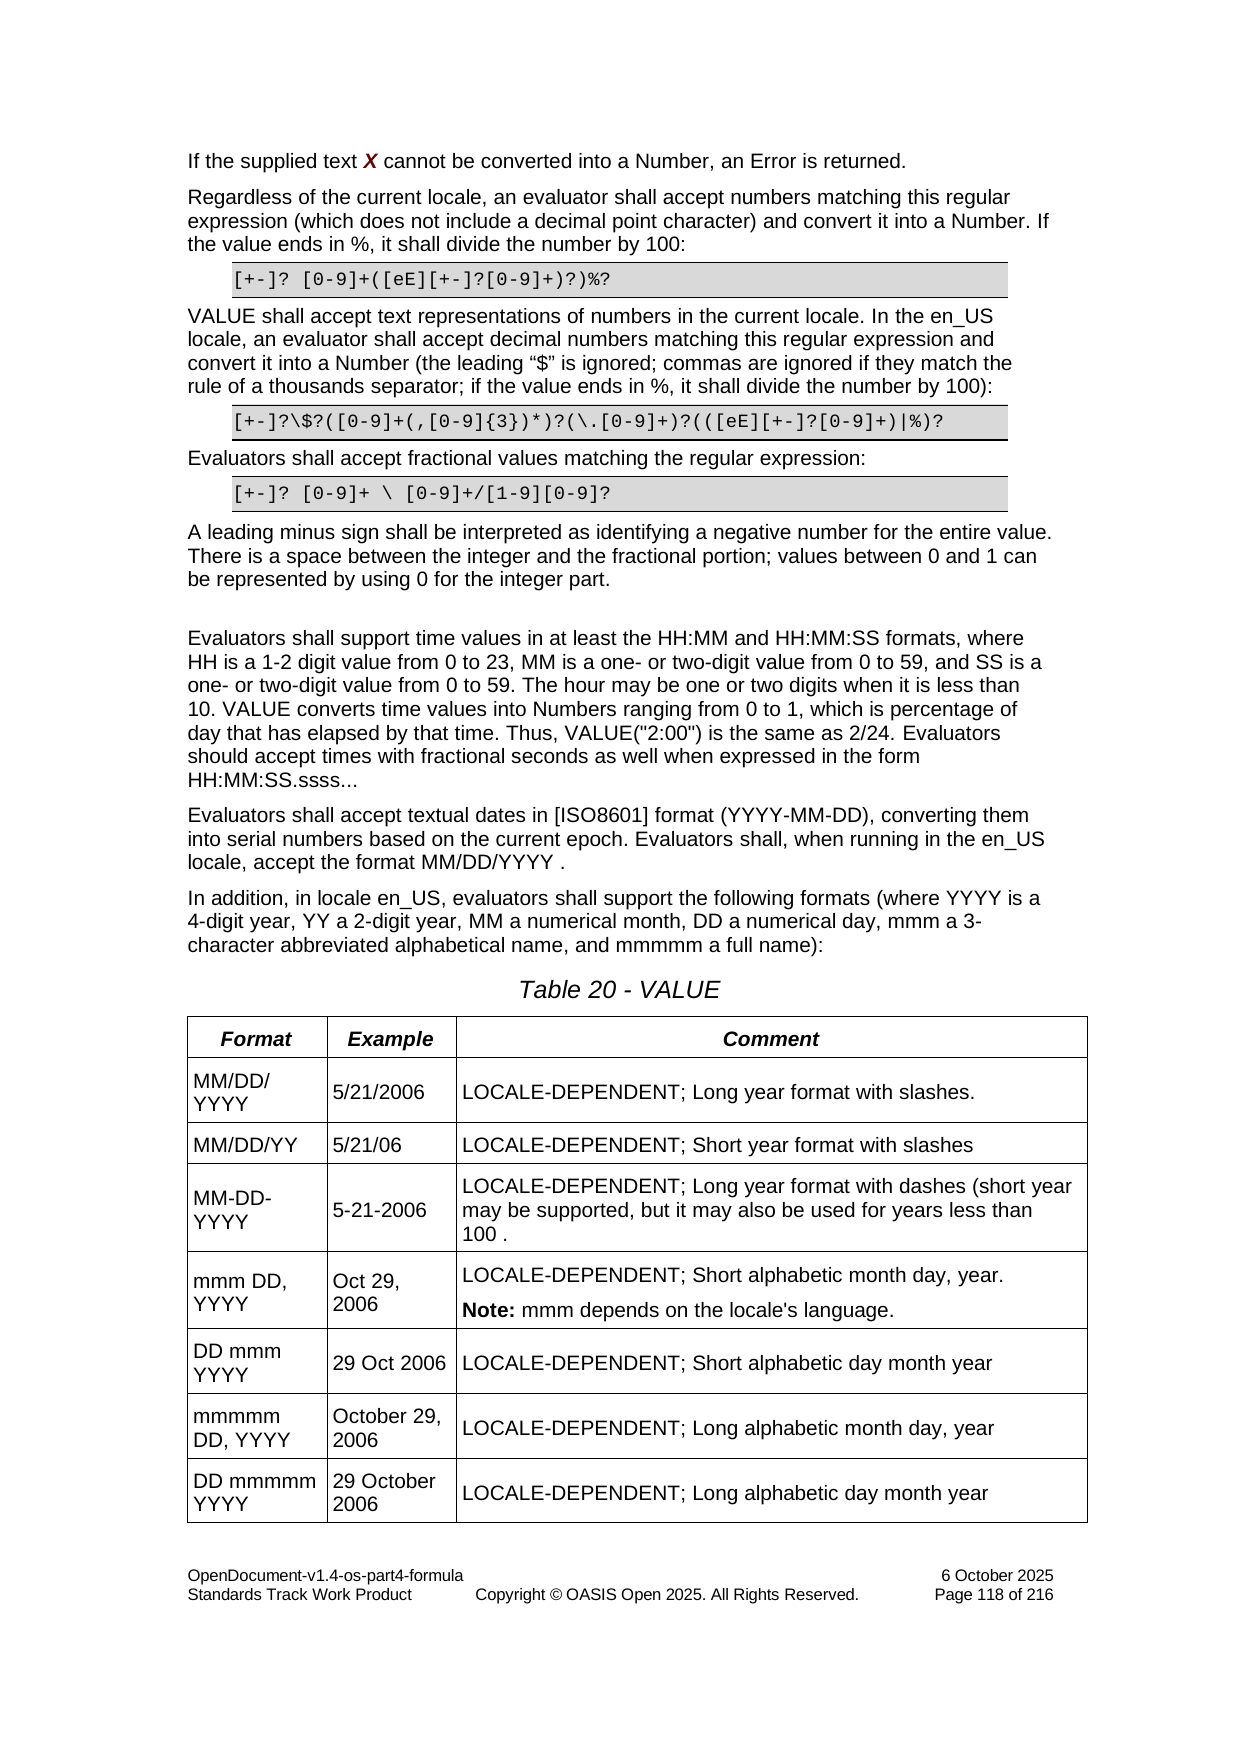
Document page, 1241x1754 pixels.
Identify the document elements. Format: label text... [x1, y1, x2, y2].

table_cell mmmmm DD, YYYY [188, 1394, 327, 1457]
table_cell LOCALE-DEPENDENT; Short alphabetic day month year [457, 1329, 1087, 1393]
text Table 20 - VALUE [187, 976, 1053, 1003]
table_cell MM/DD/YY [188, 1123, 327, 1163]
table_cell LOCALE-DEPENDENT; Short alphabetic month day, year. Note: mmm depends on the locale's language. [457, 1252, 1087, 1328]
text Regardless of the current locale, an evaluator shall accept numbers matching this regular expression (which does not include a decimal point character) and convert it into a Number. If the value ends in %, it shall divide the number by 100: [187, 186, 1053, 256]
table_cell MM-DD-YYYY [188, 1164, 327, 1251]
table_cell LOCALE-DEPENDENT; Long year format with dashes (short year may be supported, but it may also be used for years less than 100 . [457, 1164, 1087, 1251]
table_cell 29 October 2006 [328, 1459, 456, 1522]
table_cell 5/21/2006 [328, 1058, 456, 1122]
table_cell LOCALE-DEPENDENT; Long year format with slashes. [457, 1058, 1087, 1122]
text [+-]? [0-9]+([eE][+-]?[0-9]+)?)%? [232, 263, 1008, 297]
text A leading minus sign shall be interpreted as identifying a negative number for the entire value. There is a space between the integer and the fractional portion; values between 0 and 1 can be represented by using 0 for the integer part. [187, 521, 1053, 591]
table_cell October 29, 2006 [328, 1394, 456, 1457]
table_cell LOCALE-DEPENDENT; Long alphabetic month day, year [457, 1394, 1087, 1457]
table_cell Oct 29, 2006 [328, 1252, 456, 1328]
table_header Format [188, 1017, 327, 1057]
table_cell 5/21/06 [328, 1123, 456, 1163]
table_cell DD mmm YYYY [188, 1329, 327, 1393]
table_cell MM/DD/YYYY [188, 1058, 327, 1122]
table_cell 29 Oct 2006 [328, 1329, 456, 1393]
text [+-]?\$?([0-9]+(,[0-9]{3})*)?(\.[0-9]+)?(([eE][+-]?[0-9]+)|%)? [232, 406, 1008, 439]
text Evaluators shall accept fractional values matching the regular expression: [187, 447, 1053, 470]
table_cell 5-21-2006 [328, 1164, 456, 1251]
text VALUE shall accept text representations of numbers in the current locale. In the en_US locale, an evaluator shall accept decimal numbers matching this regular expression and convert it into a Number (the leading “$” is ignored; commas are ignored if they match the rule of a thousands separator; if the value ends in %, it shall divide the number by 100): [187, 304, 1053, 398]
table_header Comment [457, 1017, 1087, 1057]
text In addition, in locale en_US, evaluators shall support the following formats (where YYYY is a 4-digit year, YY a 2-digit year, MM a numerical month, DD a numerical day, mmm a 3-character abbreviated alphabetical name, and mmmmm a full name): [187, 886, 1053, 957]
table_cell LOCALE-DEPENDENT; Long alphabetic day month year [457, 1459, 1087, 1522]
table_cell mmm DD, YYYY [188, 1252, 327, 1328]
text Evaluators shall accept textual dates in [ISO8601] format (YYYY-MM-DD), converting them into serial numbers based on the current epoch. Evaluators shall, when running in the en_US locale, accept the format MM/DD/YYYY . [187, 804, 1053, 874]
table_header Example [328, 1017, 456, 1057]
text If the supplied text X cannot be converted into a Number, an Error is returned. [187, 150, 1053, 173]
text Evaluators shall support time values in at least the HH:MM and HH:MM:SS formats, where HH is a 1-2 digit value from 0 to 23, MM is a one- or two-digit value from 0 to 59, and SS is a one- or two-digit value from 0 to 59. The hour may be one or two digits when it is less than 10. VALUE converts time values into Numbers ranging from 0 to 1, which is percentage of day that has elapsed by that time. Thus, VALUE("2:00") is the same as 2/24. Evaluators should accept times with fractional seconds as well when expressed in the form HH:MM:SS.ssss... [187, 627, 1053, 792]
table_cell DD mmmmm YYYY [188, 1459, 327, 1522]
text [+-]? [0-9]+ \ [0-9]+/[1-9][0-9]? [232, 477, 1008, 511]
table_cell LOCALE-DEPENDENT; Short year format with slashes [457, 1123, 1087, 1163]
